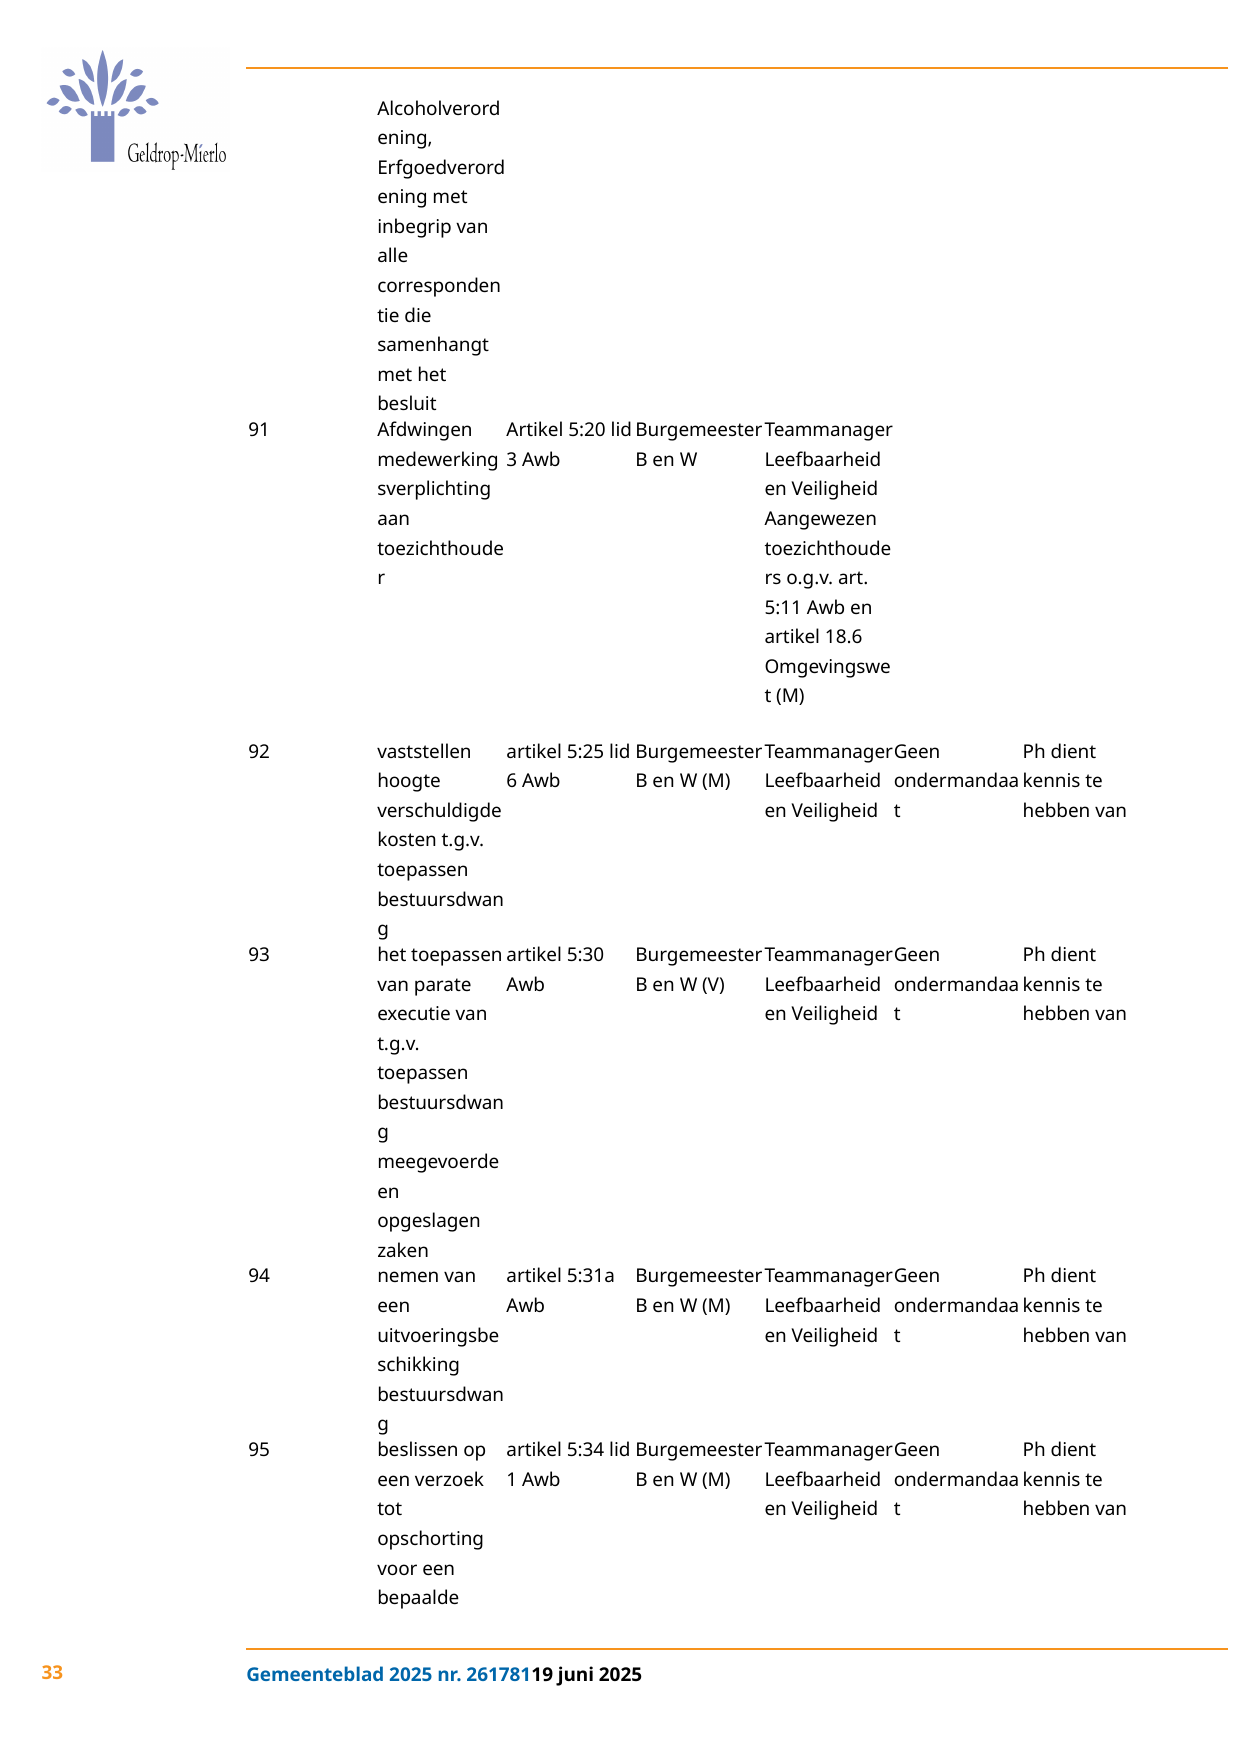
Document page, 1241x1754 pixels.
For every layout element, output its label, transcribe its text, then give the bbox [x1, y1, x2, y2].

table_cell beslissen op een verzoek tot opschorting voor een bepaalde [377, 1436, 506, 1610]
table_cell artikel 5:34 lid 1 Awb [506, 1436, 635, 1610]
table_cell Teammanager Leefbaarheid en Veiligheid [764, 941, 893, 1263]
table_cell 93 [248, 941, 377, 1263]
table_cell 95 [248, 1436, 377, 1610]
table_cell nemen van een uitvoeringsbeschikking bestuursdwang [377, 1263, 506, 1436]
table_cell Geen ondermandaat [894, 941, 1022, 1263]
table_cell Burgemeester B en W (V) [635, 941, 764, 1263]
table_cell artikel 5:30 Awb [506, 941, 635, 1263]
table_cell Burgemeester B en W (M) [635, 1436, 764, 1610]
table_cell [1023, 95, 1152, 416]
table_cell vaststellen hoogte verschuldigde kosten t.g.v. toepassen bestuursdwang [377, 738, 506, 941]
table_cell 92 [248, 738, 377, 941]
table_cell [506, 95, 635, 416]
picture [41, 47, 231, 172]
table_cell Teammanager Leefbaarheid en Veiligheid [764, 738, 893, 941]
table_cell Burgemeester B en W (M) [635, 738, 764, 941]
table_cell Geen ondermandaat [894, 1263, 1022, 1436]
table_cell Geen ondermandaat [894, 1436, 1022, 1610]
table_cell Alcoholverordening, Erfgoedverordening met inbegrip van alle correspondentie die samenhangt met het besluit [377, 95, 506, 416]
table_cell Teammanager Leefbaarheid en Veiligheid Aangewezen toezichthouders o.g.v. art. 5:11 Awb en artikel 18.6 Omgevingswet (M) [764, 416, 893, 738]
table_cell Ph dient kennis te hebben van [1023, 1436, 1152, 1610]
table_cell Artikel 5:20 lid 3 Awb [506, 416, 635, 738]
table_cell artikel 5:31a Awb [506, 1263, 635, 1436]
table_cell artikel 5:25 lid 6 Awb [506, 738, 635, 941]
table_cell Afdwingen medewerkingsverplichting aan toezichthouder [377, 416, 506, 738]
table_cell [248, 95, 377, 416]
table_cell Burgemeester B en W (M) [635, 1263, 764, 1436]
table_cell [764, 95, 893, 416]
table_cell [635, 95, 764, 416]
table_cell Geen ondermandaat [894, 738, 1022, 941]
table_cell 94 [248, 1263, 377, 1436]
table_cell [894, 95, 1022, 416]
table_cell Ph dient kennis te hebben van [1023, 738, 1152, 941]
table_cell Ph dient kennis te hebben van [1023, 1263, 1152, 1436]
table_cell Teammanager Leefbaarheid en Veiligheid [764, 1436, 893, 1610]
table_cell Burgemeester B en W [635, 416, 764, 738]
table_cell Teammanager Leefbaarheid en Veiligheid [764, 1263, 893, 1436]
table_cell 91 [248, 416, 377, 738]
table_cell het toepassen van parate executie van t.g.v. toepassen bestuursdwang meegevoerde en opgeslagen zaken [377, 941, 506, 1263]
table_cell [894, 416, 1022, 738]
table_cell [1023, 416, 1152, 738]
table_cell Ph dient kennis te hebben van [1023, 941, 1152, 1263]
